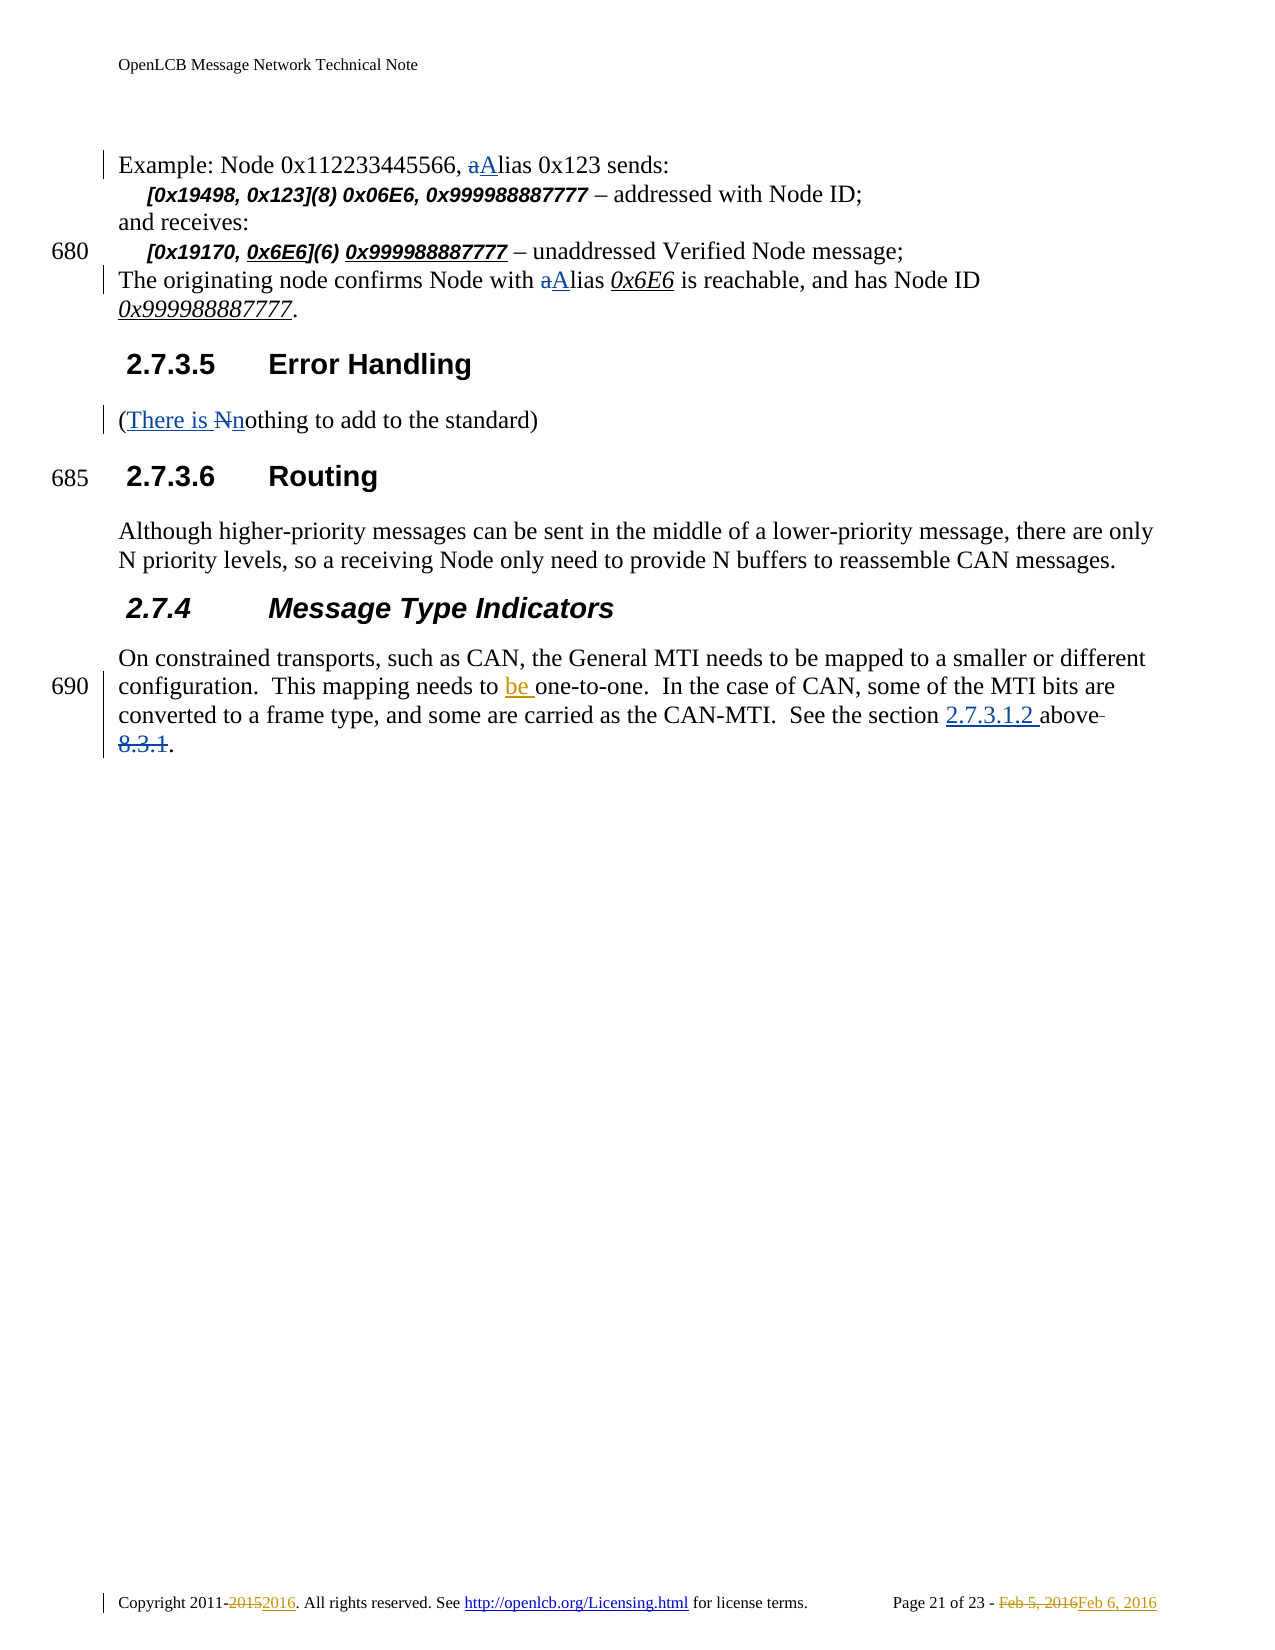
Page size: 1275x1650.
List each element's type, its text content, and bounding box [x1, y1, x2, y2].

subtitle Error Handling [118, 347, 1157, 381]
text (There is nothing to add to the standard) [118, 405, 1157, 434]
text Example: Node 0x112233445566, Alias 0x123 sends: [0x19498, 0x123](8) 0x06E6, 0x999988887777 – addressed with Node ID; and receives: [118, 150, 1157, 236]
text [0x19170, 0x6E6](6) 0x999988887777 – unaddressed Verified Node message; The originating node confirms Node with Alias 0x6E6 is reachable, and has Node ID 0x999988887777. [118, 236, 1157, 322]
subtitle Message Type Indicators [118, 591, 1157, 625]
subtitle Routing [118, 458, 1157, 492]
text Although higher-priority messages can be sent in the middle of a lower-priority message, there are only N priority levels, so a receiving Node only need to provide N buffers to reassemble CAN messages. [118, 516, 1157, 574]
text On constrained transports, such as CAN, the General MTI needs to be mapped to a smaller or different configuration. This mapping needs to be one-to-one. In the case of CAN, some of the MTI bits are converted to a frame type, and some are carried as the CAN-MTI. See the section 2.7.3.1.2 above. [118, 643, 1157, 758]
